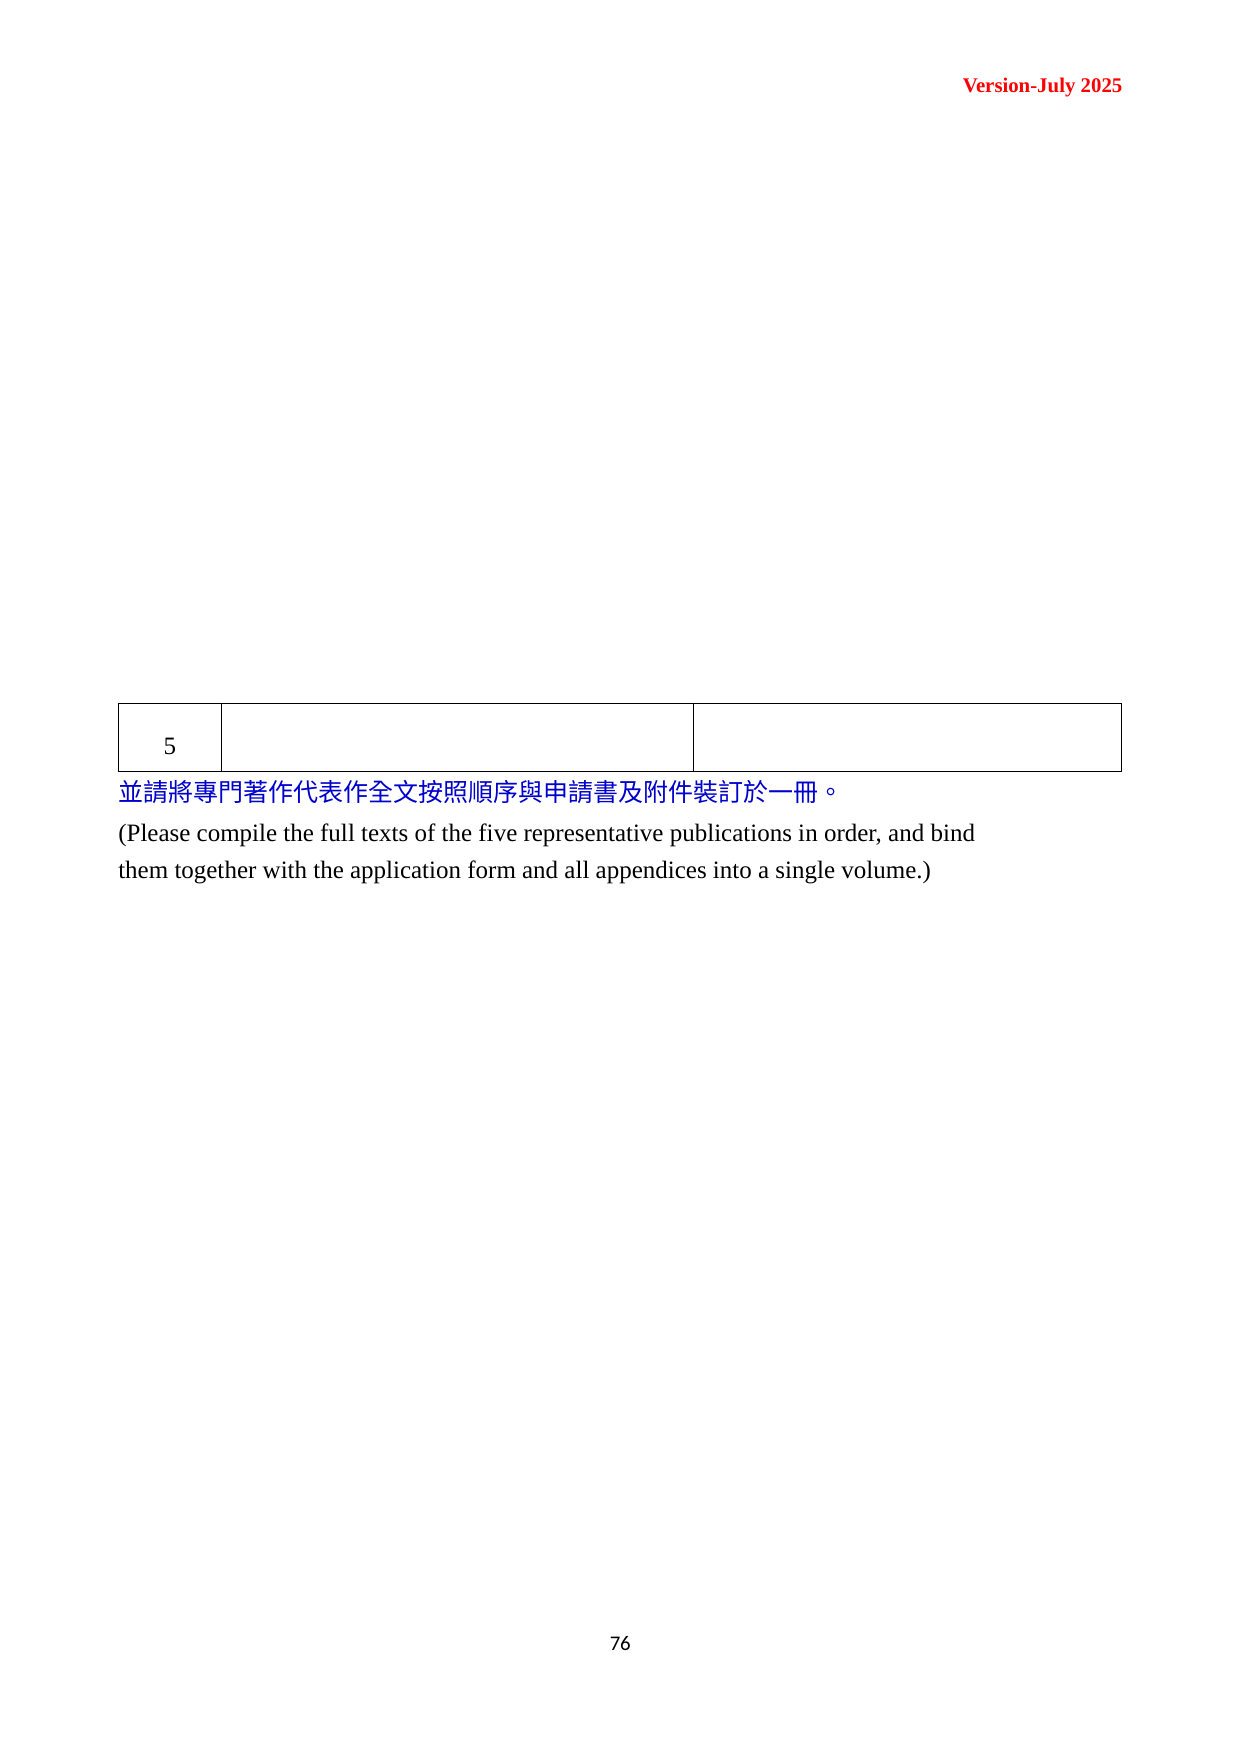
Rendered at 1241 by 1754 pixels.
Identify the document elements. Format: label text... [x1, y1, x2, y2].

table_cell 5 [119, 704, 221, 771]
table_cell [222, 704, 693, 771]
table_cell [694, 704, 1121, 771]
text (Please compile the full texts of the five representative publications in order, and bind them together with the application form and all appendices into a single volume.) [118, 809, 1005, 884]
text 並請將專門著作代表作全文按照順序與申請書及附件裝訂於一冊。 [118, 772, 1005, 809]
